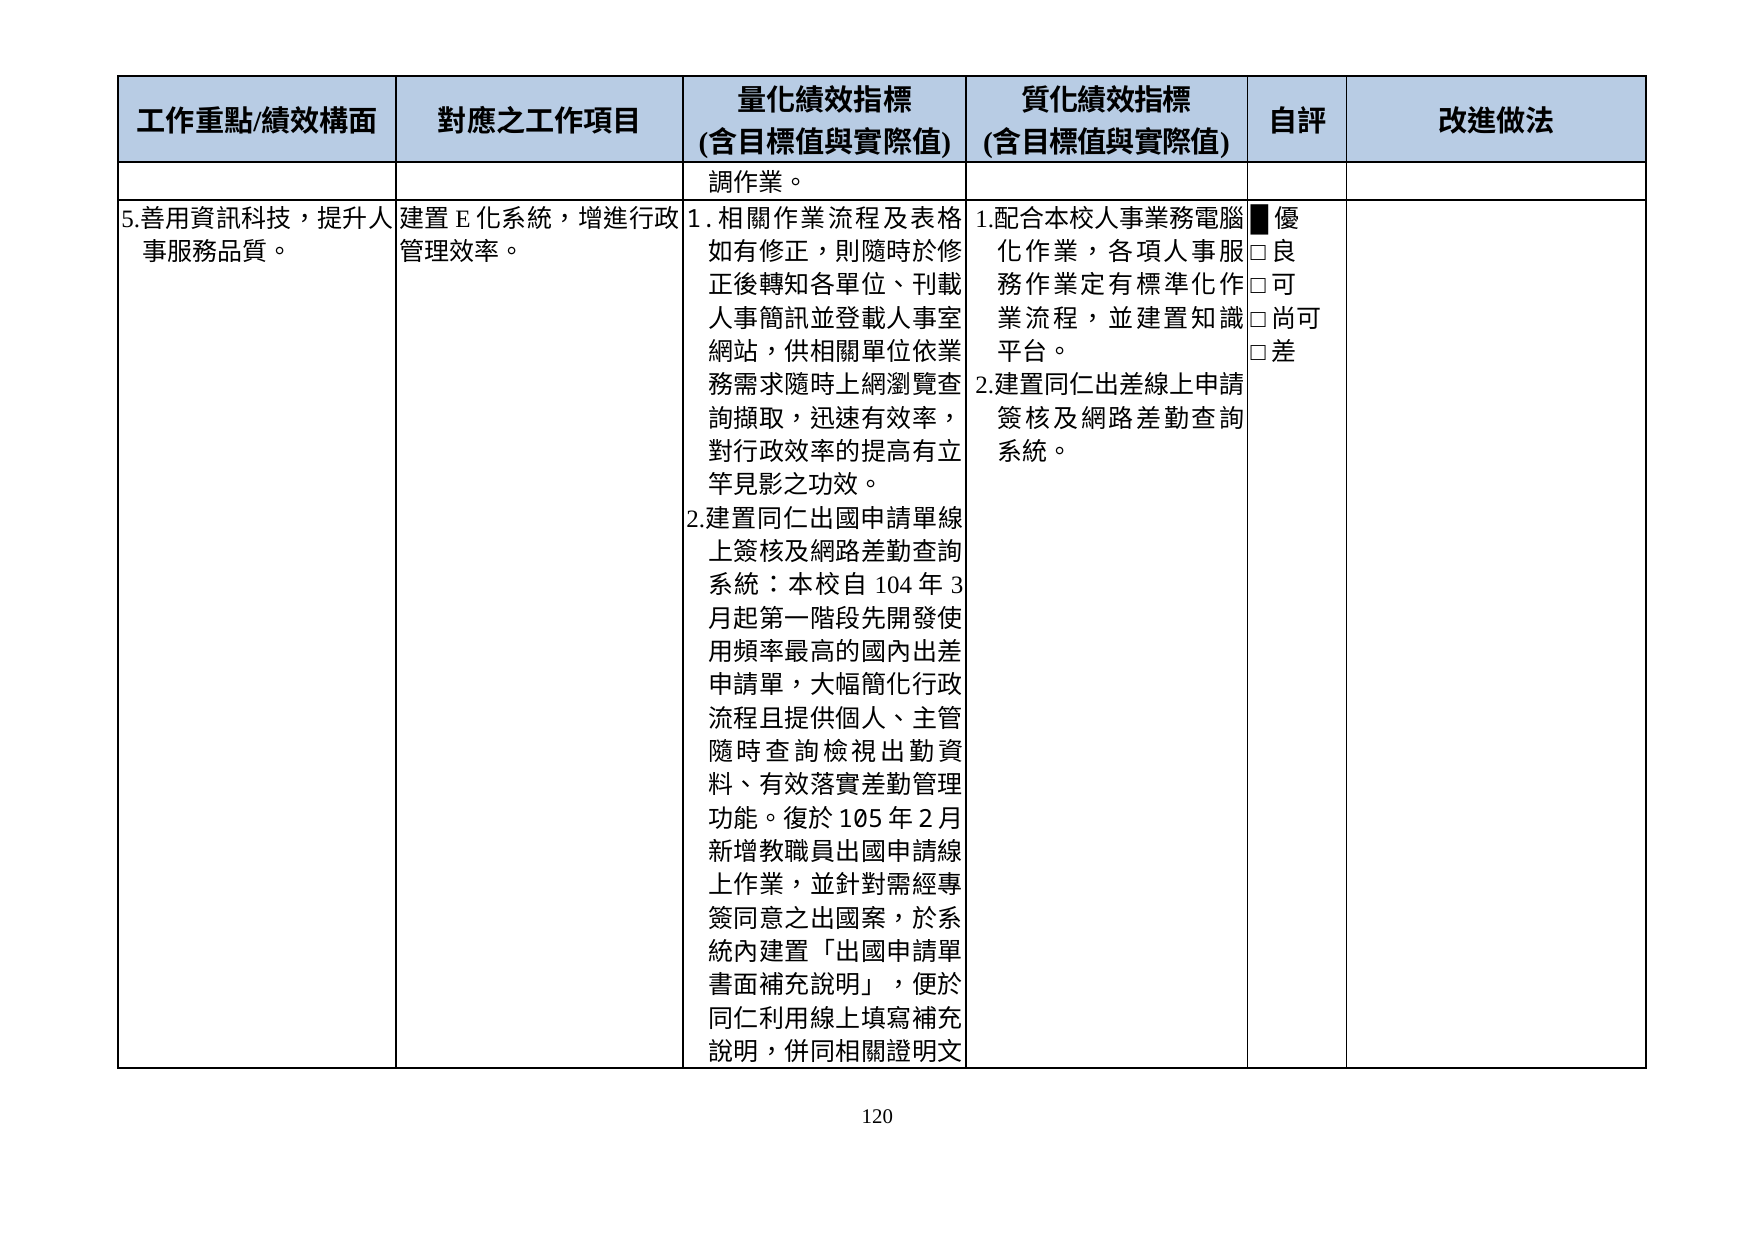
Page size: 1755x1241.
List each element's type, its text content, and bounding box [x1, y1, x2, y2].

table_header 改進做法 [1347, 77, 1645, 161]
table_header 量化績效指標 (含目標值與實際值) [684, 77, 965, 161]
table_header 工作重點/績效構面 [119, 77, 395, 161]
table_cell [1347, 163, 1645, 199]
table_header 質化績效指標 (含目標值與實際值) [967, 77, 1247, 161]
table_cell 1.相關作業流程及表格如有修正，則隨時於修正後轉知各單位、刊載人事簡訊並登載人事室網站，供相關單位依業務需求隨時上網瀏覽查詢擷取，迅速有效率，對行政效率的提高有立竿見影之功效。 2.建置同仁出國申請單線上簽核及網路差勤查詢系統：本校自104年3月起第一階段先開發使用頻率最高的國內出差申請單，大幅簡化行政流程且提供個人、主管隨時查詢檢視出勤資料、有效落實差勤管理功能。復於105年2月新增教職員出國申請線上作業，並針對需經專簽同意之出國案，於系統內建置「出國申請單書面補充說明」，便於同仁利用線上填寫補充說明，併同相關證明文 [684, 201, 965, 1067]
table_cell [967, 163, 1247, 199]
table_cell [119, 163, 395, 199]
table_cell [1248, 163, 1346, 199]
table_cell 建置E化系統，增進行政管理效率。 [397, 201, 682, 1067]
table_cell [397, 163, 682, 199]
table_header 自評 [1248, 77, 1346, 161]
table_cell 5.善用資訊科技，提升人事服務品質。 [119, 201, 395, 1067]
table_cell 調作業。 [684, 163, 965, 199]
table_cell █ 優 □ 良 □ 可 □ 尚可 □ 差 [1248, 201, 1346, 1067]
table_header 對應之工作項目 [397, 77, 682, 161]
table_cell [1347, 201, 1645, 1067]
table_cell 1.配合本校人事業務電腦化作業，各項人事服務作業定有標準化作業流程，並建置知識平台。 2.建置同仁出差線上申請簽核及網路差勤查詢系統。 [967, 201, 1247, 1067]
